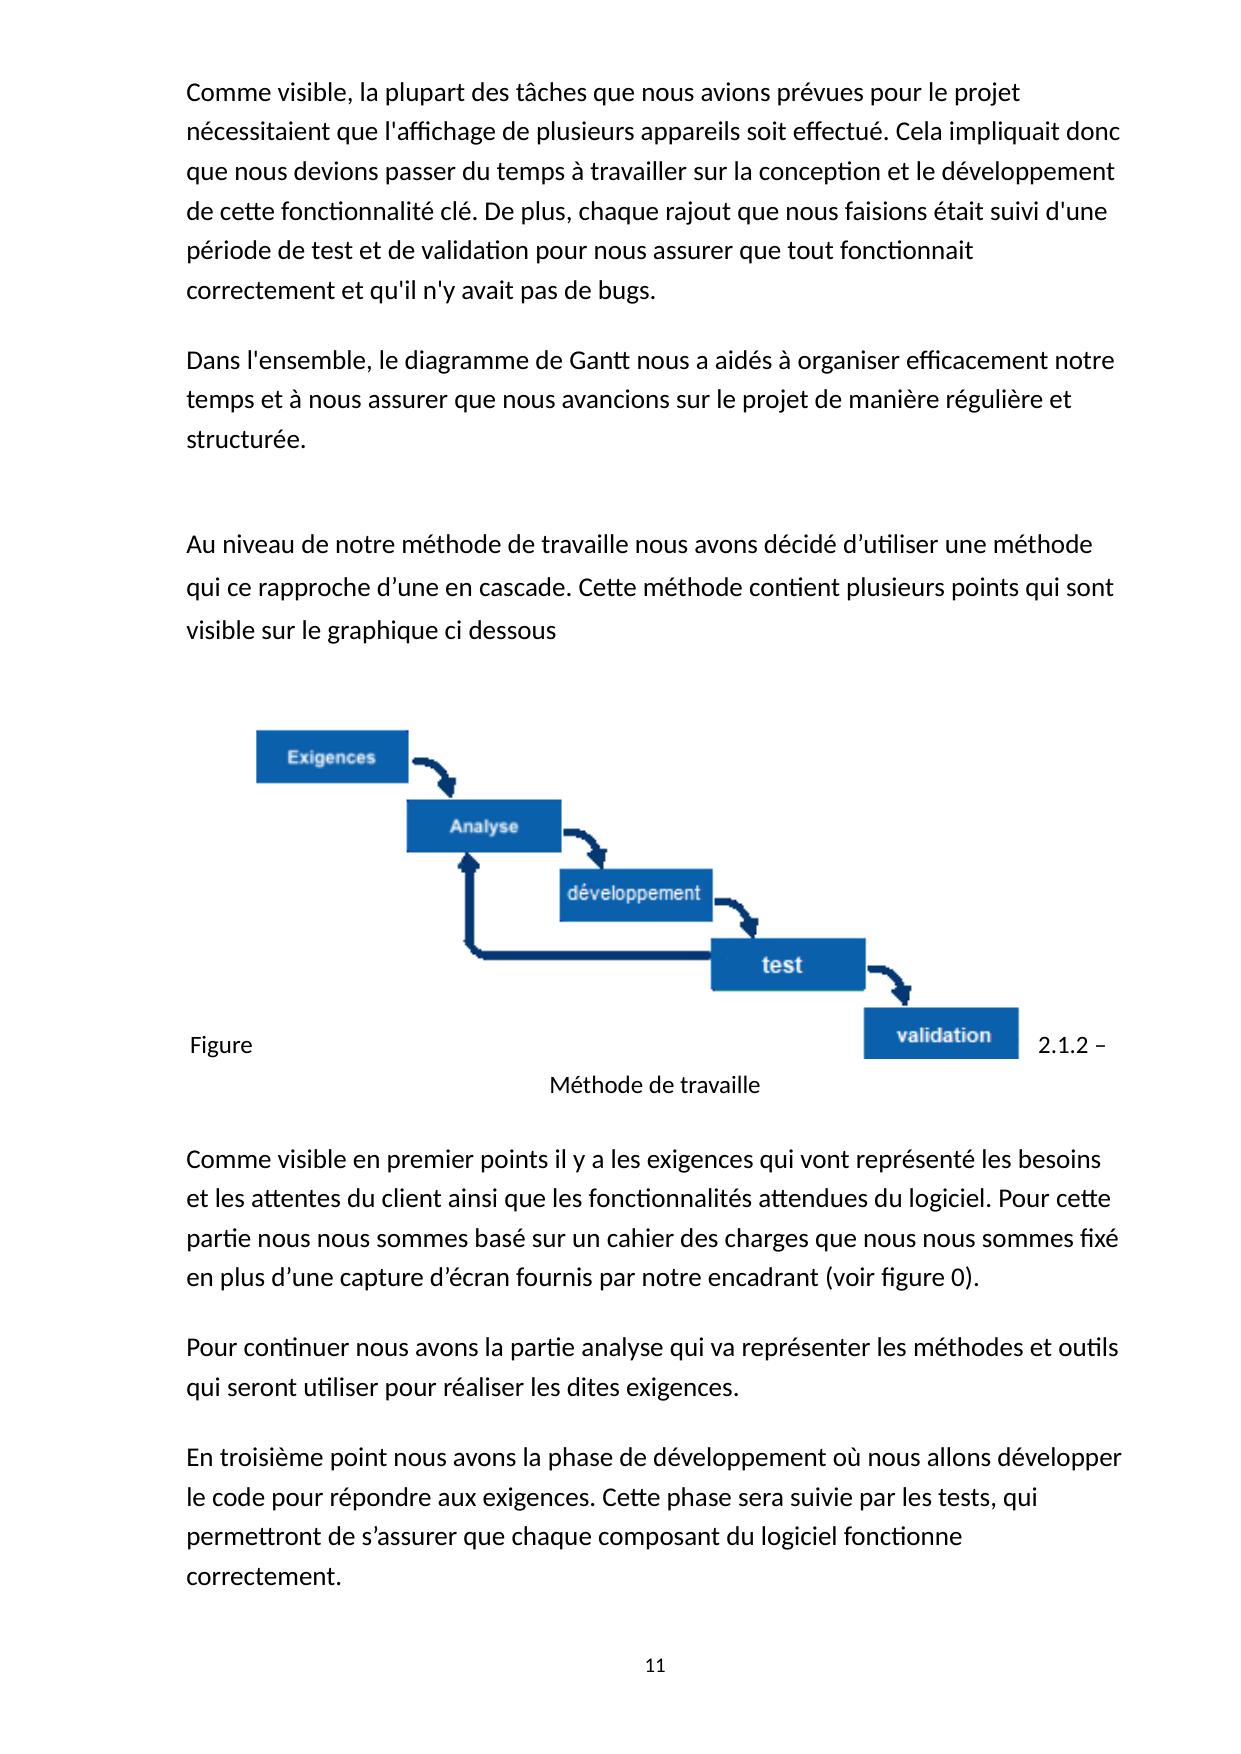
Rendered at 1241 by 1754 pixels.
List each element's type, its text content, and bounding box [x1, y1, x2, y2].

text Dans l'ensemble, le diagramme de Gantt nous a aidés à organiser efficacement notre temps et à nous assurer que nous avancions sur le projet de manière régulière et structurée. [186, 343, 1123, 455]
text Au niveau de notre méthode de travaille nous avons décidé d’utiliser une méthode qui ce rapproche d’une en cascade. Cette méthode contient plusieurs points qui sont visible sur le graphique ci dessous [186, 528, 1123, 647]
text Comme visible, la plupart des tâches que nous avions prévues pour le projet nécessitaient que l'affichage de plusieurs appareils soit effectué. Cela impliquait donc que nous devions passer du temps à travailler sur la conception et le développement de cette fonctionnalité clé. De plus, chaque rajout que nous faisions était suivi d'une période de test et de validation pour nous assurer que tout fonctionnait correctement et qu'il n'y avait pas de bugs. [186, 75, 1123, 306]
picture [256, 727, 1021, 1059]
text Figure 2.1.2 – Méthode de travaille [186, 1029, 1123, 1100]
text Pour continuer nous avons la partie analyse qui va représenter les méthodes et outils qui seront utiliser pour réaliser les dites exigences. [186, 1331, 1123, 1403]
text En troisième point nous avons la phase de développement où nous allons développer le code pour répondre aux exigences. Cette phase sera suivie par les tests, qui permettront de s’assurer que chaque composant du logiciel fonctionne correctement. [186, 1440, 1123, 1592]
text Comme visible en premier points il y a les exigences qui vont représenté les besoins et les attentes du client ainsi que les fonctionnalités attendues du logiciel. Pour cette partie nous nous sommes basé sur un cahier des charges que nous nous sommes fixé en plus d’une capture d’écran fournis par notre encadrant (voir figure 0). [186, 1142, 1123, 1293]
